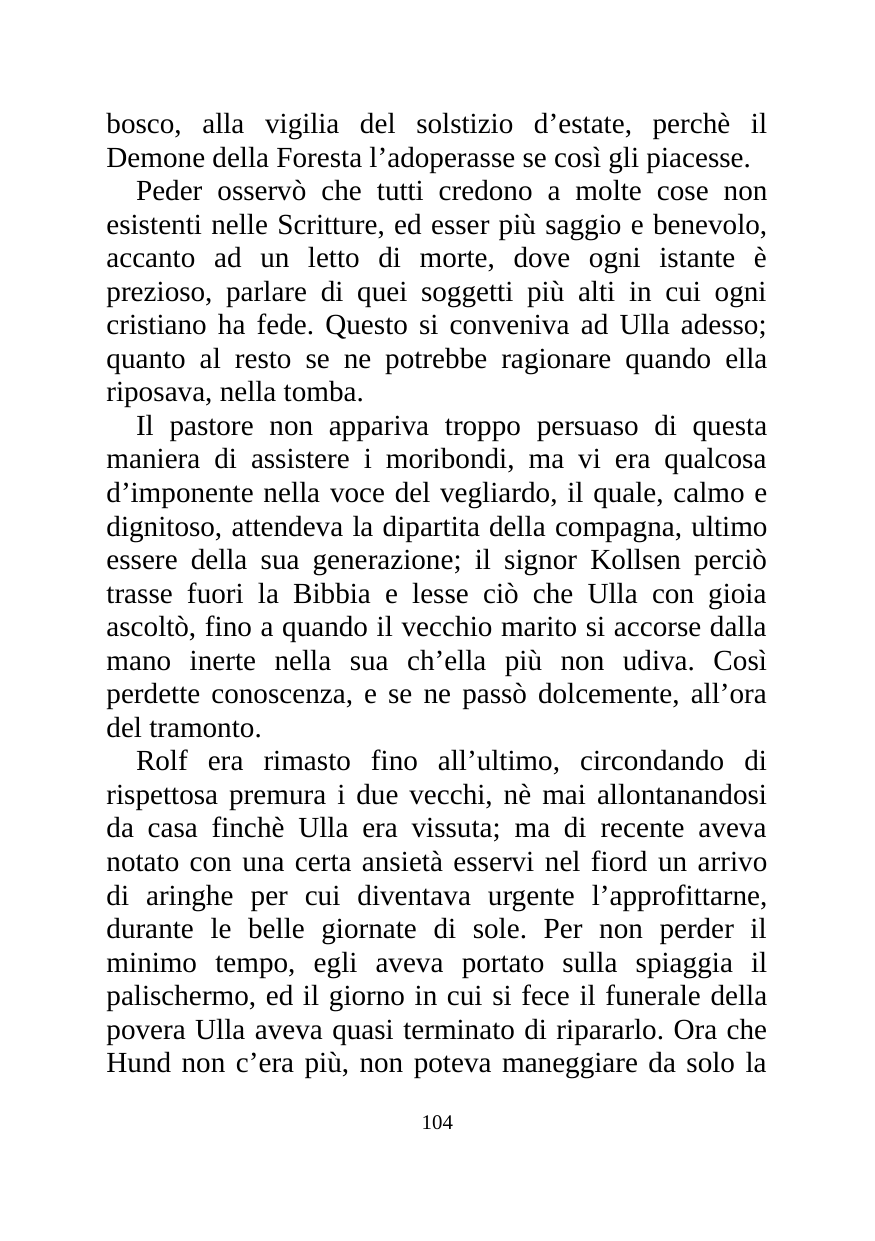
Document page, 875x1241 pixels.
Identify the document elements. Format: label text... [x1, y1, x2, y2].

text Il pastore non appariva troppo persuaso di questa maniera di assistere i moribondi, ma vi era qualcosa d’imponente nella voce del vegliardo, il quale, calmo e dignitoso, attendeva la dipartita della compagna, ultimo essere della sua generazione; il signor Kollsen perciò trasse fuori la Bibbia e lesse ciò che Ulla con gioia ascoltò, fino a quando il vecchio marito si accorse dalla mano inerte nella sua ch’ella più non udiva. Così perdette conoscenza, e se ne passò dolcemente, all’ora del tramonto. [106, 408, 768, 743]
text Peder osservò che tutti credono a molte cose non esistenti nelle Scritture, ed esser più saggio e benevolo, accanto ad un letto di morte, dove ogni istante è prezioso, parlare di quei soggetti più alti in cui ogni cristiano ha fede. Questo si conveniva ad Ulla adesso; quanto al resto se ne potrebbe ragionare quando ella riposava, nella tomba. [106, 173, 768, 408]
text Rolf era rimasto fino all’ultimo, circondando di rispettosa premura i due vecchi, nè mai allontanandosi da casa finchè Ulla era vissuta; ma di recente aveva notato con una certa ansietà esservi nel fiord un arrivo di aringhe per cui diventava urgente l’approfittarne, durante le belle giornate di sole. Per non perder il minimo tempo, egli aveva portato sulla spiaggia il palischermo, ed il giorno in cui si fece il funerale della povera Ulla aveva quasi terminato di ripararlo. Ora che Hund non c’era più, non poteva maneggiare da solo la [106, 743, 768, 1079]
text bosco, alla vigilia del solstizio d’estate, perchè il Demone della Foresta l’adoperasse se così gli piacesse. [106, 106, 768, 173]
